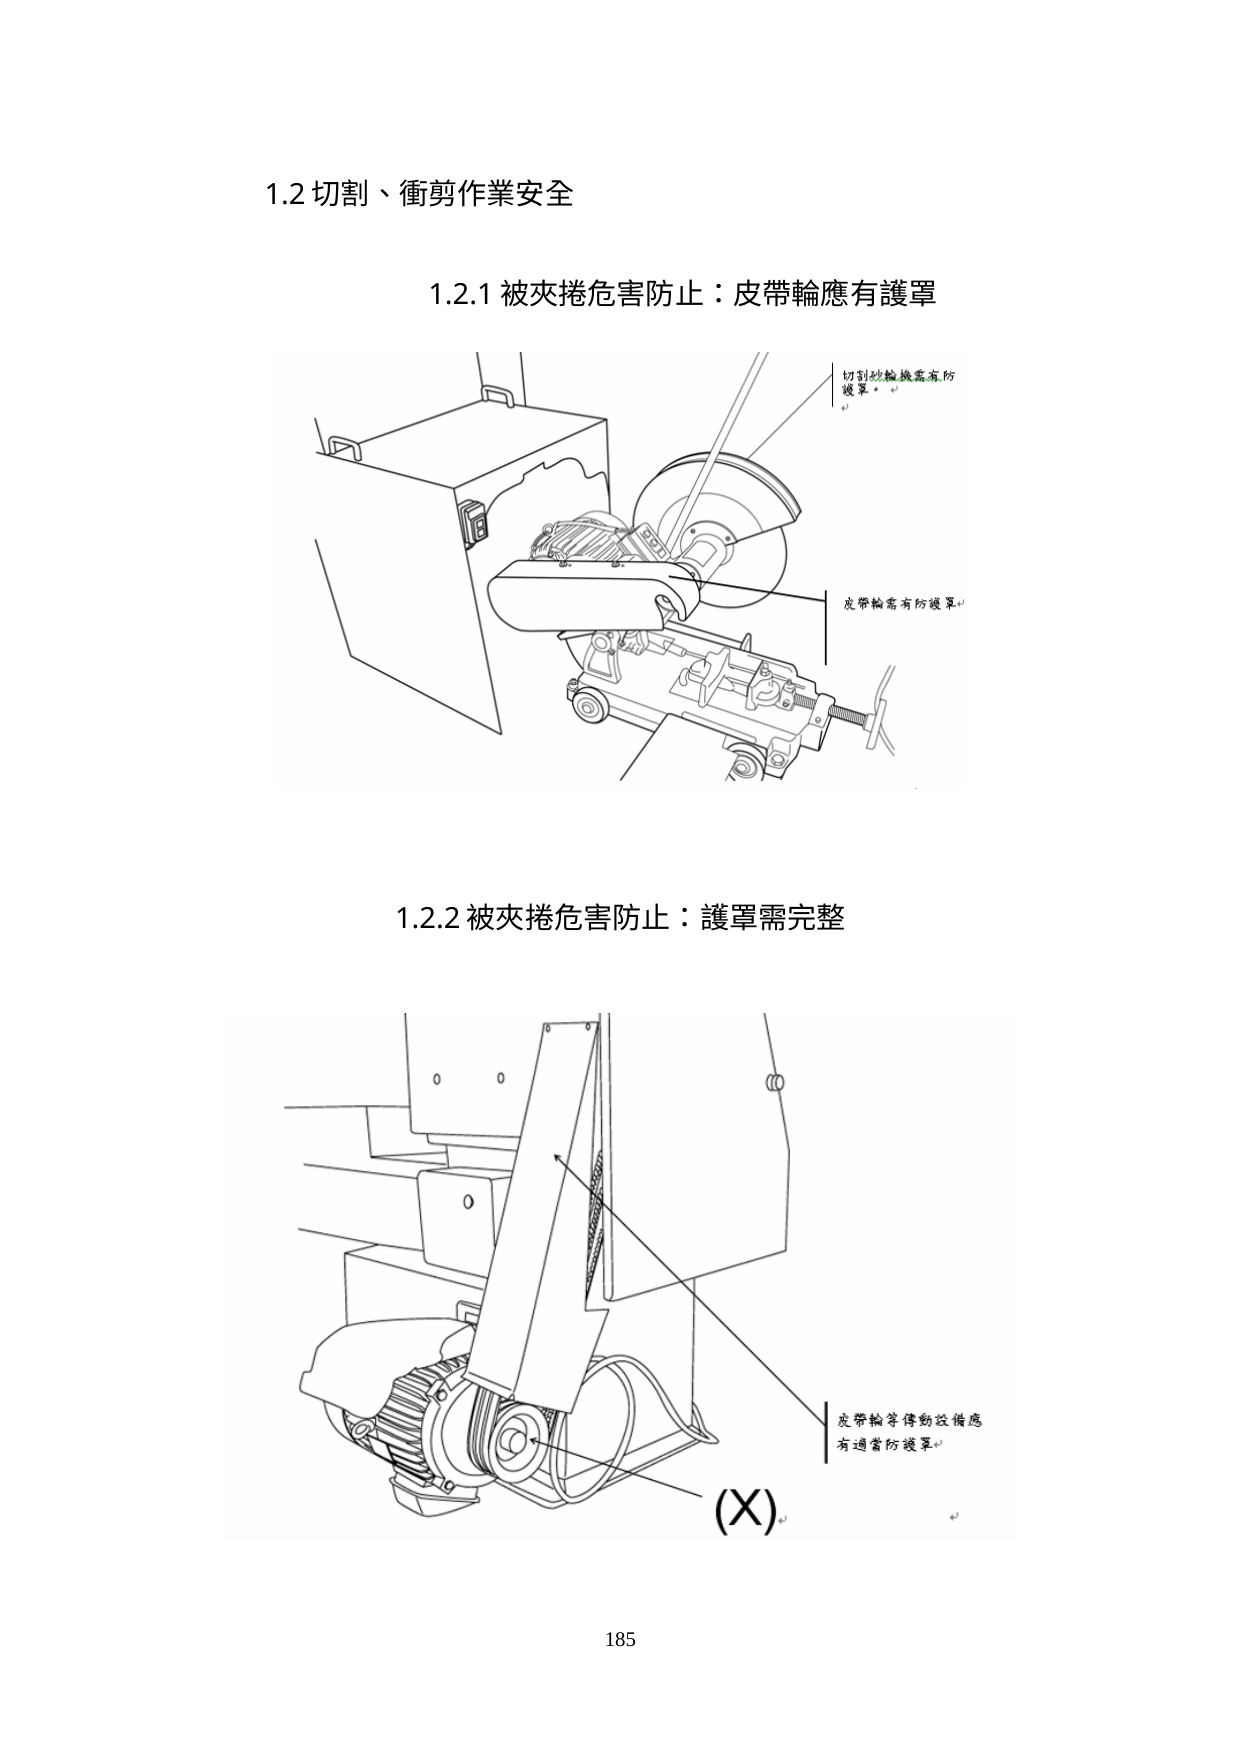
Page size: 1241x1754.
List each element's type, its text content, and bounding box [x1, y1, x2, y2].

text 1.2.2被夾捲危害防止：護罩需完整 [148, 888, 1092, 938]
text 1.2切割、衝剪作業安全 [148, 164, 1092, 214]
picture [273, 352, 967, 789]
text 1.2.1被夾捲危害防止：皮帶輪應有護罩 [148, 264, 1092, 314]
picture [223, 1013, 1017, 1539]
